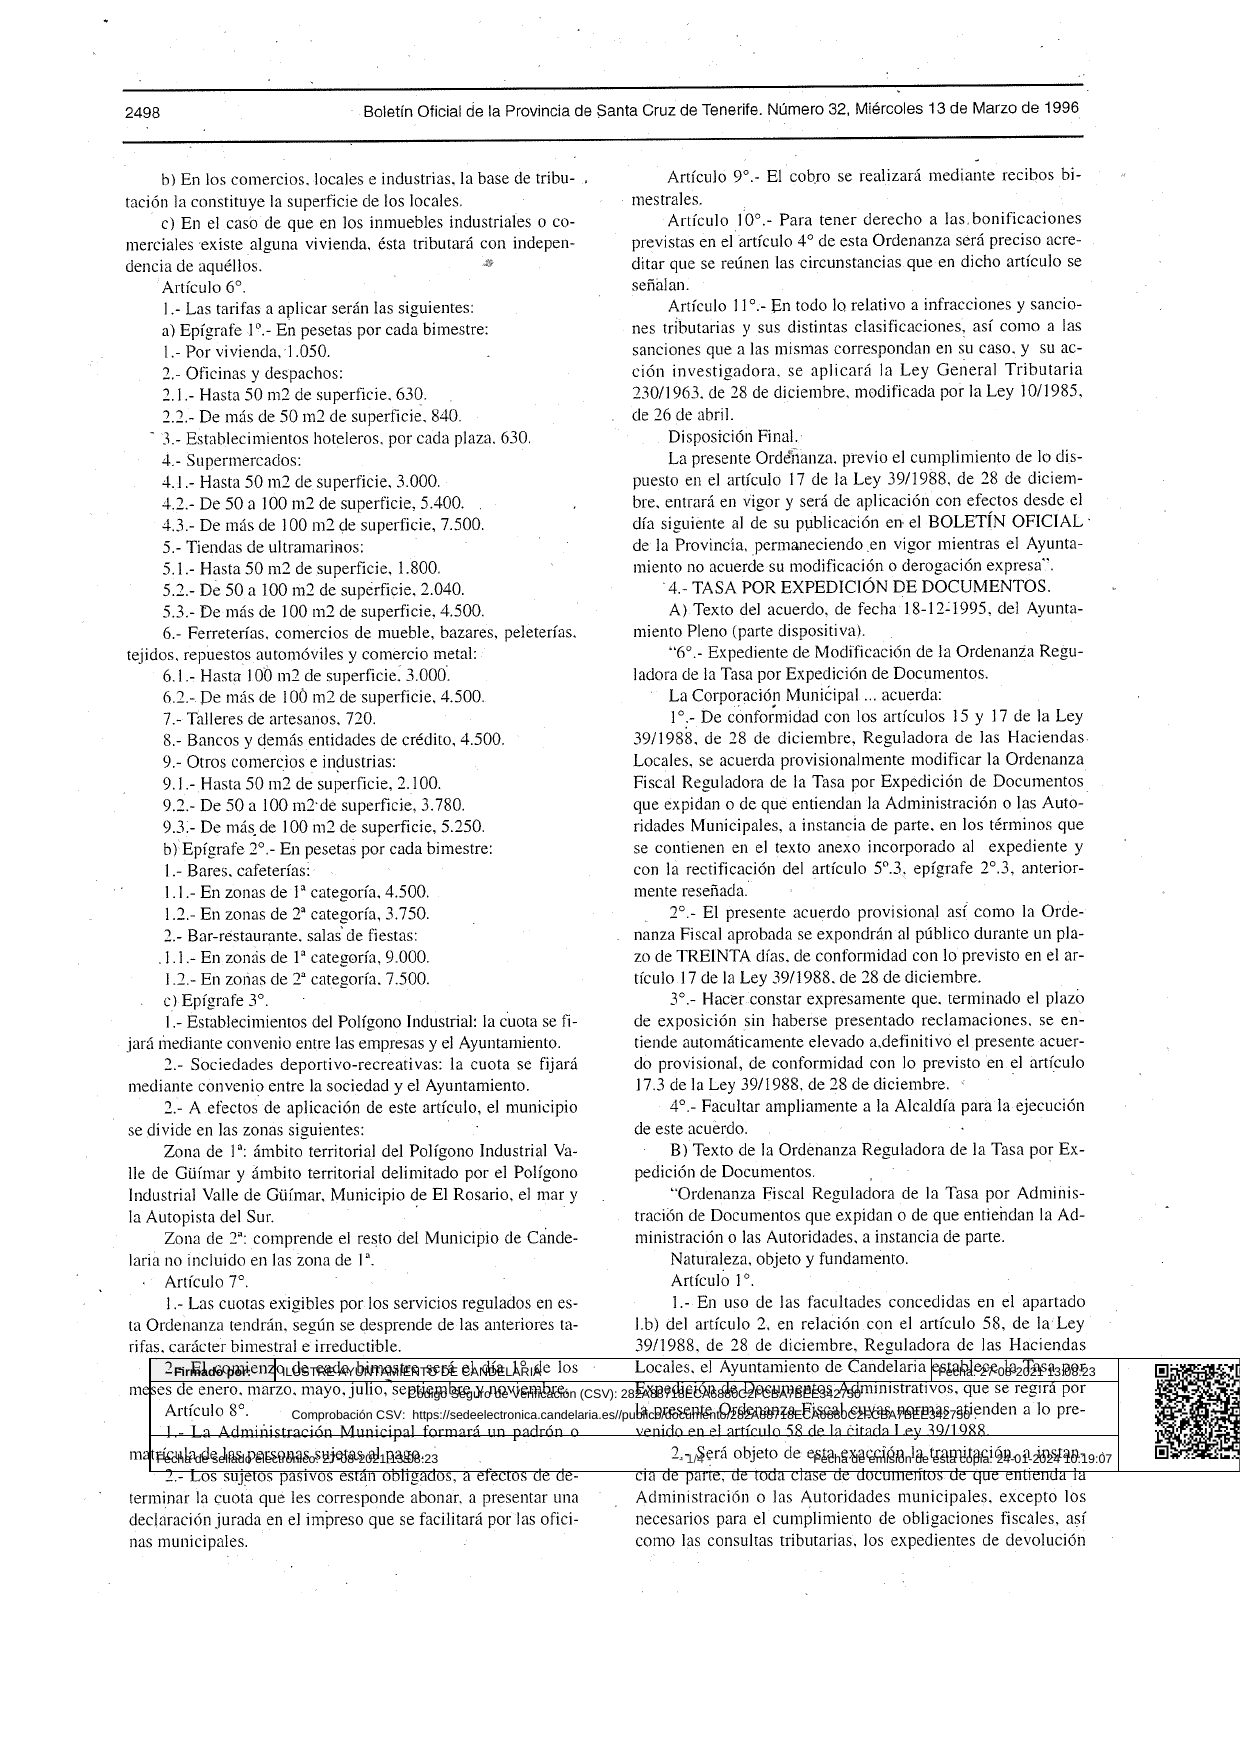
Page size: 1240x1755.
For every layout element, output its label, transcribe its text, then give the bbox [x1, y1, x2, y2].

table_header Fecha: 27-08-2021 13:08:23 [932, 1359, 1118, 1381]
table_header Firmado por: [151, 1359, 274, 1381]
table_cell Fecha de sellado electrónico: 27-08-2021 13:08:23 - 1/4 - Fecha de emisión de esta copia: 24-01-2024 10:19:07 [151, 1436, 1118, 1471]
table_header ILUSTRE AYUNTAMIENTO DE CANDELARIA [276, 1359, 931, 1381]
table_cell Código Seguro de Verificación (CSV): 282A88718ECA6880C2FCBA7BEE342750 Comprobación CSV: https://sedeelectronica.candelaria.es//publico/documento/282A88718ECA6880C2FCBA7BEE342750 . [151, 1382, 1118, 1435]
table_header [1119, 1359, 1239, 1471]
